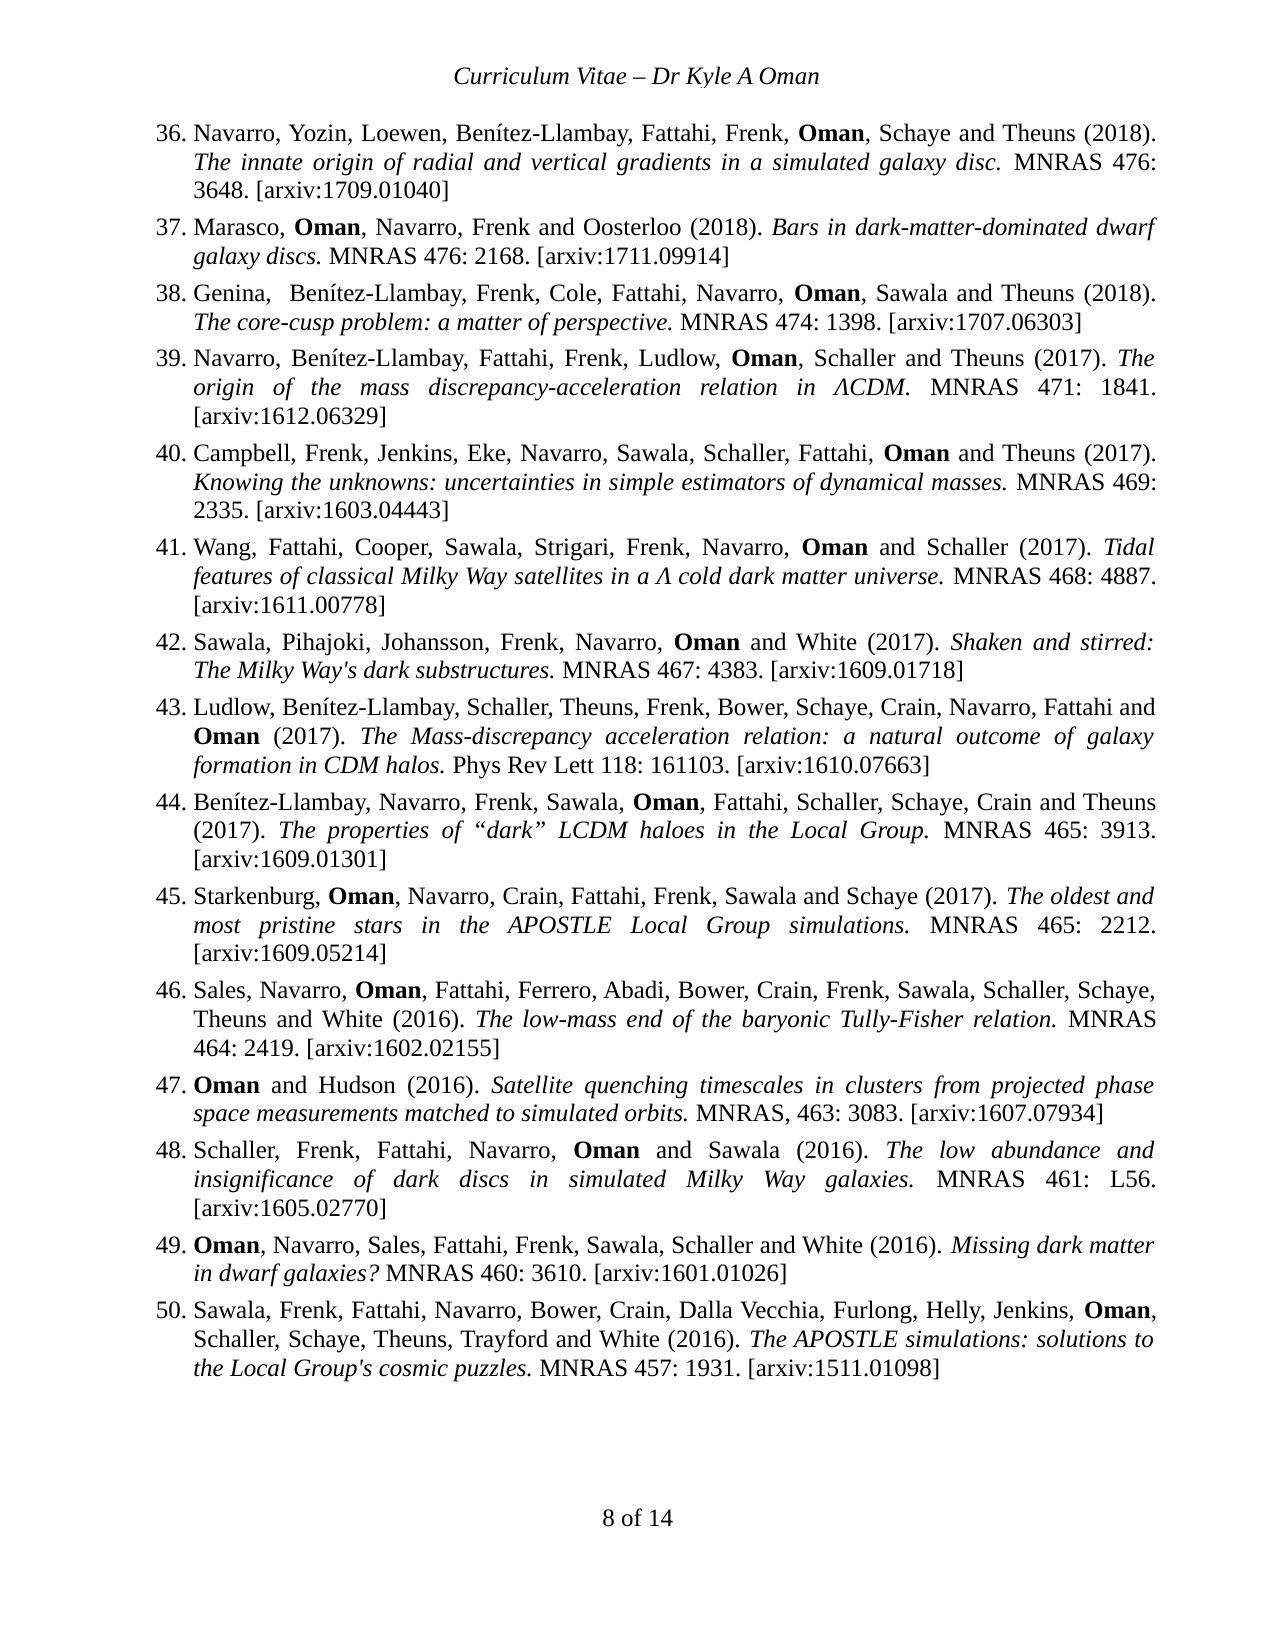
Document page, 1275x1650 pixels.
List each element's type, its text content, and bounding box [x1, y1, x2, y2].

list Oman and Hudson (2016). Satellite quenching timescales in clusters from projected phase space measurements matched to simulated orbits. MNRAS, 463: 3083. [arxiv:1607.07934] [156, 1070, 1157, 1127]
list Campbell, Frenk, Jenkins, Eke, Navarro, Sawala, Schaller, Fattahi, Oman and Theuns (2017). Knowing the unknowns: uncertainties in simple estimators of dynamical masses. MNRAS 469: 2335. [arxiv:1603.04443] [156, 438, 1157, 524]
list Marasco, Oman, Navarro, Frenk and Oosterloo (2018). Bars in dark-matter-dominated dwarf galaxy discs. MNRAS 476: 2168. [arxiv:1711.09914] [156, 212, 1157, 270]
list Genina, Benítez-Llambay, Frenk, Cole, Fattahi, Navarro, Oman, Sawala and Theuns (2018). The core-cusp problem: a matter of perspective. MNRAS 474: 1398. [arxiv:1707.06303] [156, 278, 1157, 335]
list Benítez-Llambay, Navarro, Frenk, Sawala, Oman, Fattahi, Schaller, Schaye, Crain and Theuns (2017). The properties of “dark” LCDM haloes in the Local Group. MNRAS 465: 3913. [arxiv:1609.01301] [156, 787, 1157, 873]
list Sawala, Pihajoki, Johansson, Frenk, Navarro, Oman and White (2017). Shaken and stirred: The Milky Way's dark substructures. MNRAS 467: 4383. [arxiv:1609.01718] [156, 627, 1157, 684]
list Oman, Navarro, Sales, Fattahi, Frenk, Sawala, Schaller and White (2016). Missing dark matter in dwarf galaxies? MNRAS 460: 3610. [arxiv:1601.01026] [156, 1230, 1157, 1287]
list Navarro, Benítez-Llambay, Fattahi, Frenk, Ludlow, Oman, Schaller and Theuns (2017). The origin of the mass discrepancy-acceleration relation in ΛCDM. MNRAS 471: 1841. [arxiv:1612.06329] [156, 343, 1157, 430]
list Wang, Fattahi, Cooper, Sawala, Strigari, Frenk, Navarro, Oman and Schaller (2017). Tidal features of classical Milky Way satellites in a Λ cold dark matter universe. MNRAS 468: 4887. [arxiv:1611.00778] [156, 532, 1157, 618]
list Navarro, Yozin, Loewen, Benítez-Llambay, Fattahi, Frenk, Oman, Schaye and Theuns (2018). The innate origin of radial and vertical gradients in a simulated galaxy disc. MNRAS 476: 3648. [arxiv:1709.01040] [156, 118, 1157, 204]
list Sales, Navarro, Oman, Fattahi, Ferrero, Abadi, Bower, Crain, Frenk, Sawala, Schaller, Schaye, Theuns and White (2016). The low-mass end of the baryonic Tully-Fisher relation. MNRAS 464: 2419. [arxiv:1602.02155] [156, 975, 1157, 1062]
list Starkenburg, Oman, Navarro, Crain, Fattahi, Frenk, Sawala and Schaye (2017). The oldest and most pristine stars in the APOSTLE Local Group simulations. MNRAS 465: 2212. [arxiv:1609.05214] [156, 881, 1157, 967]
list Schaller, Frenk, Fattahi, Navarro, Oman and Sawala (2016). The low abundance and insignificance of dark discs in simulated Milky Way galaxies. MNRAS 461: L56. [arxiv:1605.02770] [156, 1135, 1157, 1222]
list Sawala, Frenk, Fattahi, Navarro, Bower, Crain, Dalla Vecchia, Furlong, Helly, Jenkins, Oman, Schaller, Schaye, Theuns, Trayford and White (2016). The APOSTLE simulations: solutions to the Local Group's cosmic puzzles. MNRAS 457: 1931. [arxiv:1511.01098] [156, 1295, 1157, 1382]
list Ludlow, Benítez-Llambay, Schaller, Theuns, Frenk, Bower, Schaye, Crain, Navarro, Fattahi and Oman (2017). The Mass-discrepancy acceleration relation: a natural outcome of galaxy formation in CDM halos. Phys Rev Lett 118: 161103. [arxiv:1610.07663] [156, 692, 1157, 778]
